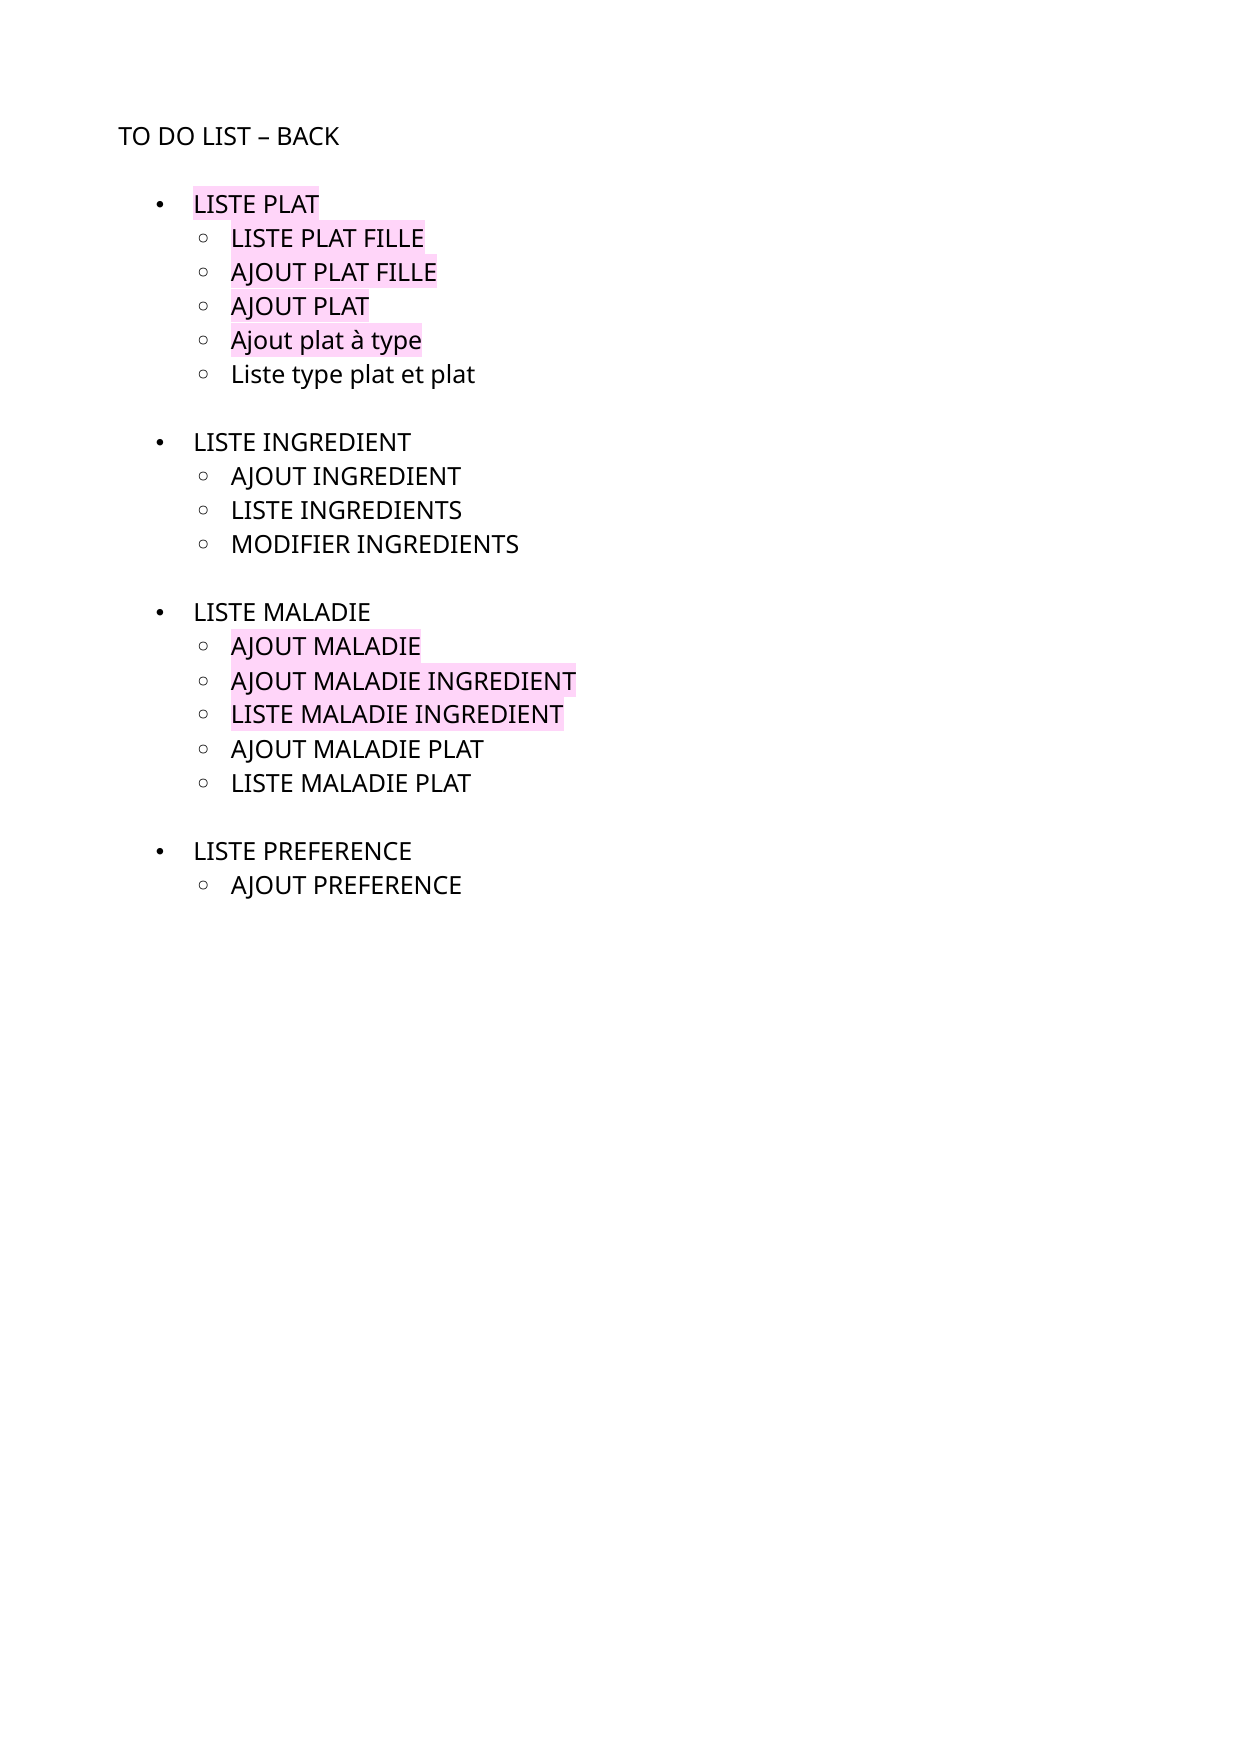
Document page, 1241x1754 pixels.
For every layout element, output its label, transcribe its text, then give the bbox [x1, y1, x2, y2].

list AJOUT MALADIE PLAT [193, 731, 1122, 765]
list LISTE MALADIE PLAT [193, 765, 1122, 799]
list LISTE INGREDIENTS [193, 493, 1122, 527]
list AJOUT PREFERENCE [193, 867, 1122, 902]
list AJOUT MALADIE [193, 629, 1122, 663]
list LISTE PREFERENCE [156, 833, 1122, 867]
list LISTE PLAT FILLE [193, 220, 1122, 254]
list MODIFIER INGREDIENTS [193, 527, 1122, 561]
list LISTE MALADIE INGREDIENT [193, 697, 1122, 731]
list AJOUT PLAT [193, 288, 1122, 322]
list Ajout plat à type [193, 322, 1122, 357]
list AJOUT MALADIE INGREDIENT [193, 663, 1122, 697]
list AJOUT PLAT FILLE [193, 254, 1122, 288]
list LISTE PLAT [156, 186, 1122, 220]
text TO DO LIST – BACK [118, 118, 1122, 152]
list AJOUT INGREDIENT [193, 459, 1122, 493]
list Liste type plat et plat [193, 357, 1122, 391]
list LISTE MALADIE [156, 595, 1122, 629]
list LISTE INGREDIENT [156, 425, 1122, 459]
